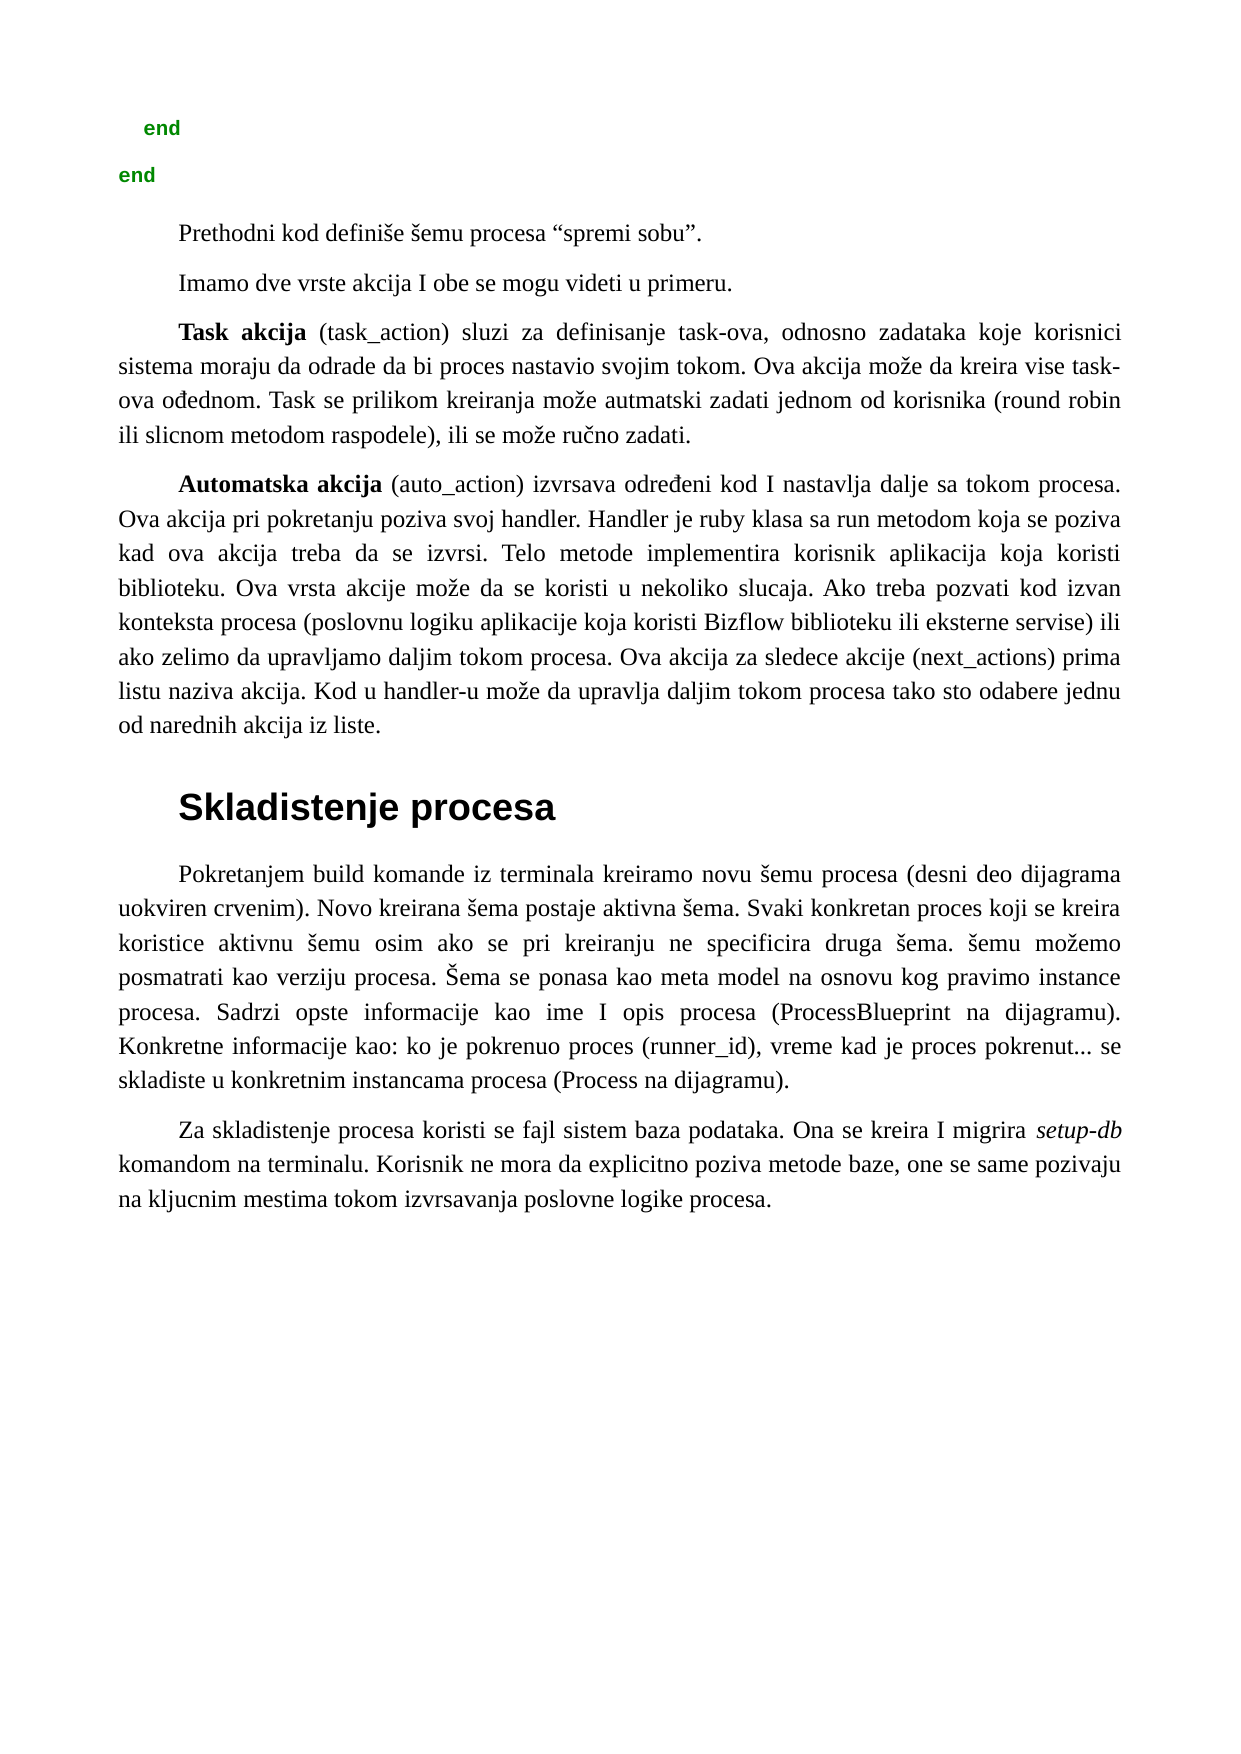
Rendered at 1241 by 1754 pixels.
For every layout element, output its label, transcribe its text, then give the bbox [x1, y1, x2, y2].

text end [118, 165, 1122, 189]
text end [118, 118, 1122, 142]
text Imamo dve vrste akcija I obe se mogu videti u primeru. [118, 268, 1122, 296]
subtitle Skladistenje procesa [178, 785, 993, 829]
text Za skladistenje procesa koristi se fajl sistem baza podataka. Ona se kreira I migrira setup-db komandom na terminalu. Korisnik ne mora da explicitno poziva metode baze, one se same pozivaju na kljucnim mestima tokom izvrsavanja poslovne logike procesa. [118, 1115, 1122, 1212]
text Prethodni kod definiše šemu procesa “spremi sobu”. [118, 218, 1122, 247]
text Task akcija (task_action) sluzi za definisanje task-ova, odnosno zadataka koje korisnici sistema moraju da odrade da bi proces nastavio svojim tokom. Ova akcija može da kreira vise task-ova ođednom. Task se prilikom kreiranja može autmatski zadati jednom od korisnika (round robin ili slicnom metodom raspodele), ili se može ručno zadati. [118, 317, 1122, 449]
text Pokretanjem build komande iz terminala kreiramo novu šemu procesa (desni deo dijagrama uokviren crvenim). Novo kreirana šema postaje aktivna šema. Svaki konkretan proces koji se kreira koristice aktivnu šemu osim ako se pri kreiranju ne specificira druga šema. šemu možemo posmatrati kao verziju procesa. Šema se ponasa kao meta model na osnovu kog pravimo instance procesa. Sadrzi opste informacije kao ime I opis procesa (ProcessBlueprint na dijagramu). Konkretne informacije kao: ko je pokrenuo proces (runner_id), vreme kad je proces pokrenut... se skladiste u konkretnim instancama procesa (Process na dijagramu). [118, 859, 1122, 1094]
text Automatska akcija (auto_action) izvrsava određeni kod I nastavlja dalje sa tokom procesa. Ova akcija pri pokretanju poziva svoj handler. Handler je ruby klasa sa run metodom koja se poziva kad ova akcija treba da se izvrsi. Telo metode implementira korisnik aplikacija koja koristi biblioteku. Ova vrsta akcije može da se koristi u nekoliko slucaja. Ako treba pozvati kod izvan konteksta procesa (poslovnu logiku aplikacije koja koristi Bizflow biblioteku ili eksterne servise) ili ako zelimo da upravljamo daljim tokom procesa. Ova akcija za sledece akcije (next_actions) prima listu naziva akcija. Kod u handler-u može da upravlja daljim tokom procesa tako sto odabere jednu od narednih akcija iz liste. [118, 469, 1122, 739]
